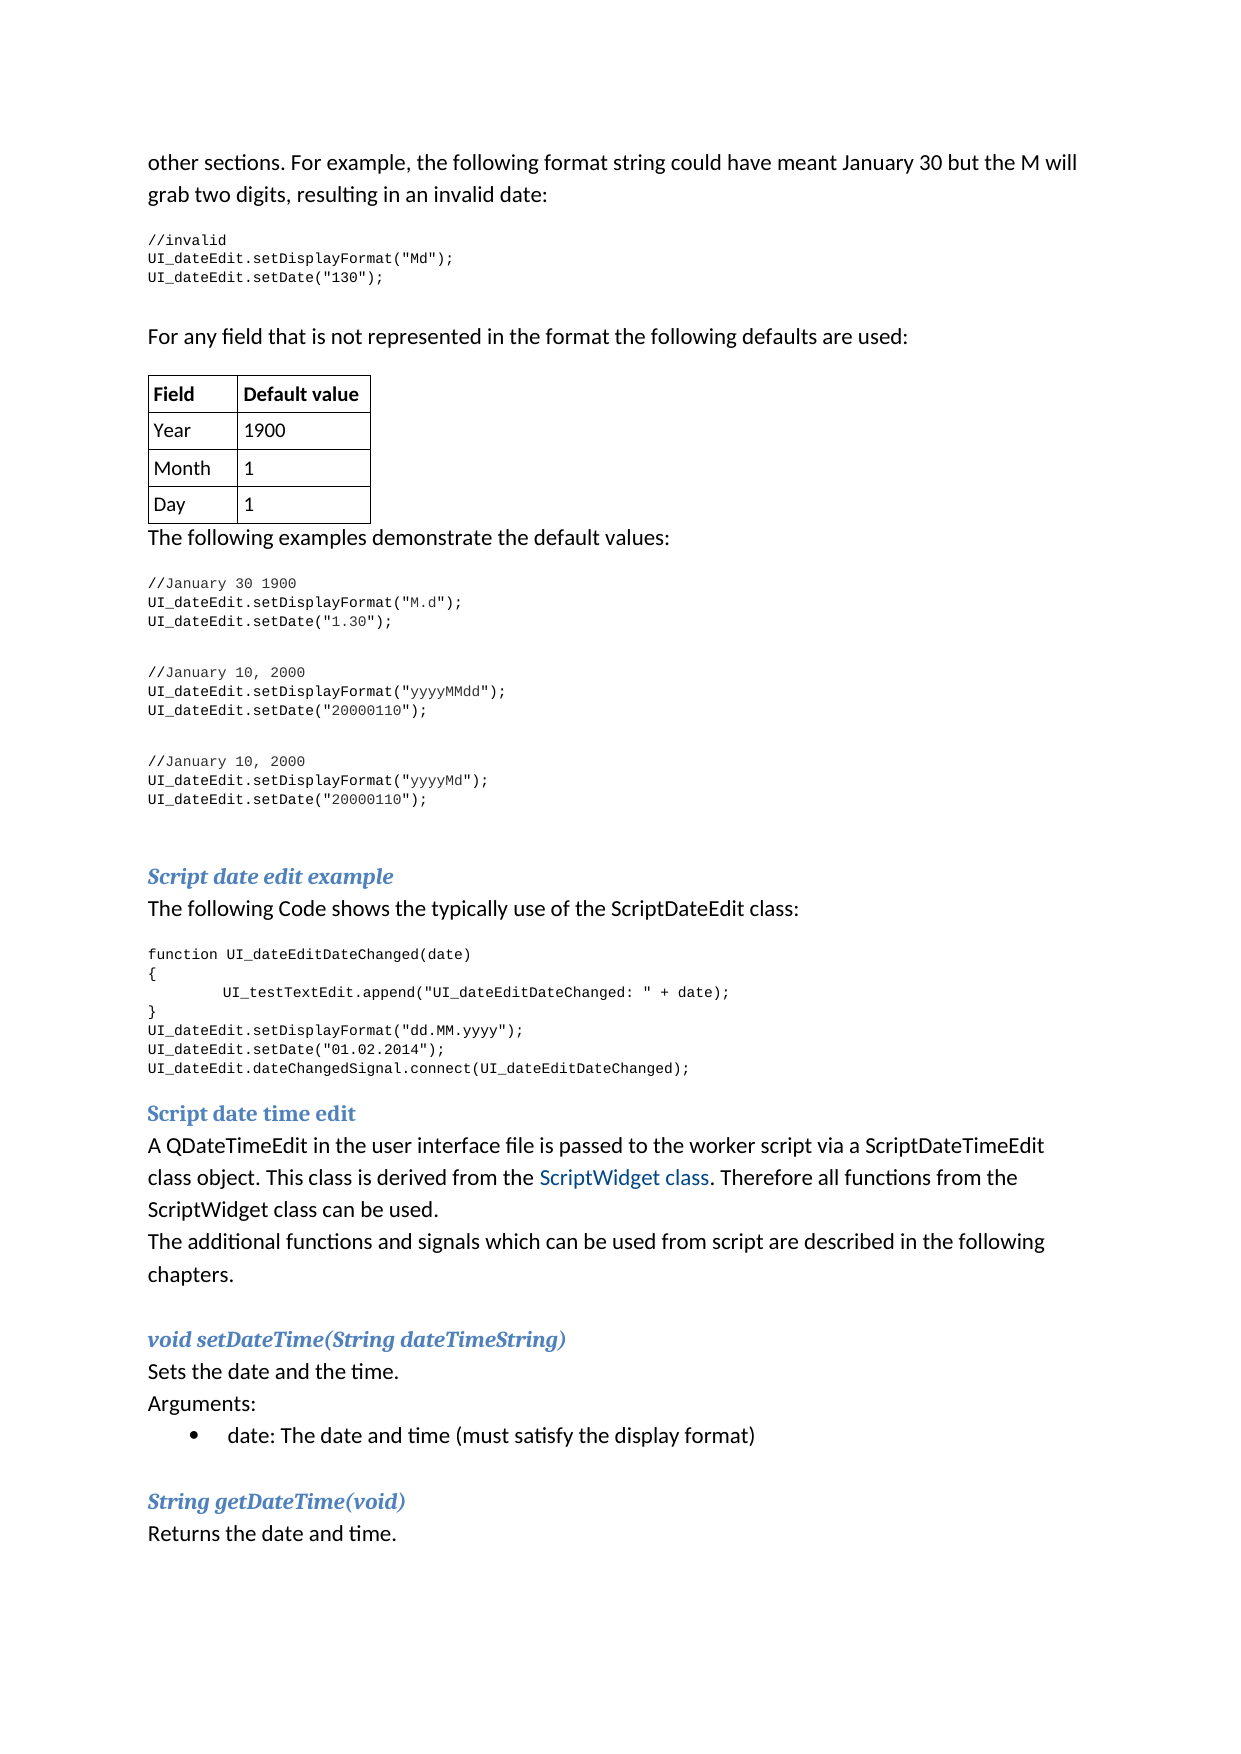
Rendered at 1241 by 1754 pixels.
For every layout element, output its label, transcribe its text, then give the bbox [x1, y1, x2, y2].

text //January 30 1900 [148, 576, 1093, 592]
table_cell 1 [238, 450, 370, 486]
text Sets the date and the time. [148, 1357, 1093, 1385]
text //invalid [148, 233, 1093, 249]
text UI_dateEdit.setDate("20000110"); [148, 792, 1093, 808]
subtitle Script date time edit [148, 1101, 1093, 1127]
text other sections. For example, the following format string could have meant January 30 but the M will grab two digits, resulting in an invalid date: [148, 148, 1093, 208]
subtitle Script date edit example [148, 864, 1093, 890]
subtitle String getDateTime(void) [148, 1489, 1093, 1515]
text function UI_dateEditDateChanged(date) [148, 947, 1093, 964]
text UI_testTextEdit.append("UI_dateEditDateChanged: " + date); [148, 985, 1093, 1002]
text UI_dateEdit.setDate("20000110"); [148, 703, 1093, 719]
table_cell Day [149, 487, 237, 523]
text A QDateTimeEdit in the user interface file is passed to the worker script via a ScriptDateTimeEdit class object. This class is derived from the ScriptWidget class. Therefore all functions from the ScriptWidget class can be used. [148, 1131, 1093, 1223]
text UI_dateEdit.setDisplayFormat("yyyyMd"); [148, 773, 1093, 789]
text The following Code shows the typically use of the ScriptDateEdit class: [148, 894, 1093, 922]
text For any field that is not represented in the format the following defaults are used: [148, 322, 1093, 350]
text { [148, 966, 1093, 983]
table_header Field [149, 376, 237, 412]
text UI_dateEdit.setDisplayFormat("M.d"); [148, 595, 1093, 611]
text UI_dateEdit.setDisplayFormat("Md"); [148, 252, 1093, 268]
subtitle void setDateTime(String dateTimeString) [148, 1327, 1093, 1353]
text UI_dateEdit.setDisplayFormat("dd.MM.yyyy"); [148, 1023, 1093, 1039]
text UI_dateEdit.setDisplayFormat("yyyyMMdd"); [148, 684, 1093, 701]
text UI_dateEdit.setDate("01.02.2014"); [148, 1042, 1093, 1058]
table_cell Year [149, 413, 237, 449]
text UI_dateEdit.setDate("1.30"); [148, 614, 1093, 630]
table_cell 1 [238, 487, 370, 523]
text //January 10, 2000 [148, 665, 1093, 682]
table_cell 1900 [238, 413, 370, 449]
table_cell Month [149, 450, 237, 486]
text //January 10, 2000 [148, 754, 1093, 771]
text The following examples demonstrate the default values: [148, 523, 1093, 551]
text The additional functions and signals which can be used from script are described in the following chapters. [148, 1227, 1093, 1288]
list date: The date and time (must satisfy the display format) [190, 1422, 1093, 1449]
text UI_dateEdit.setDate("130"); [148, 271, 1093, 287]
text UI_dateEdit.dateChangedSignal.connect(UI_dateEditDateChanged); [148, 1061, 1093, 1077]
text Arguments: [148, 1389, 1093, 1417]
text Returns the date and time. [148, 1519, 1093, 1547]
text } [148, 1004, 1093, 1021]
table_header Default value [238, 376, 370, 412]
